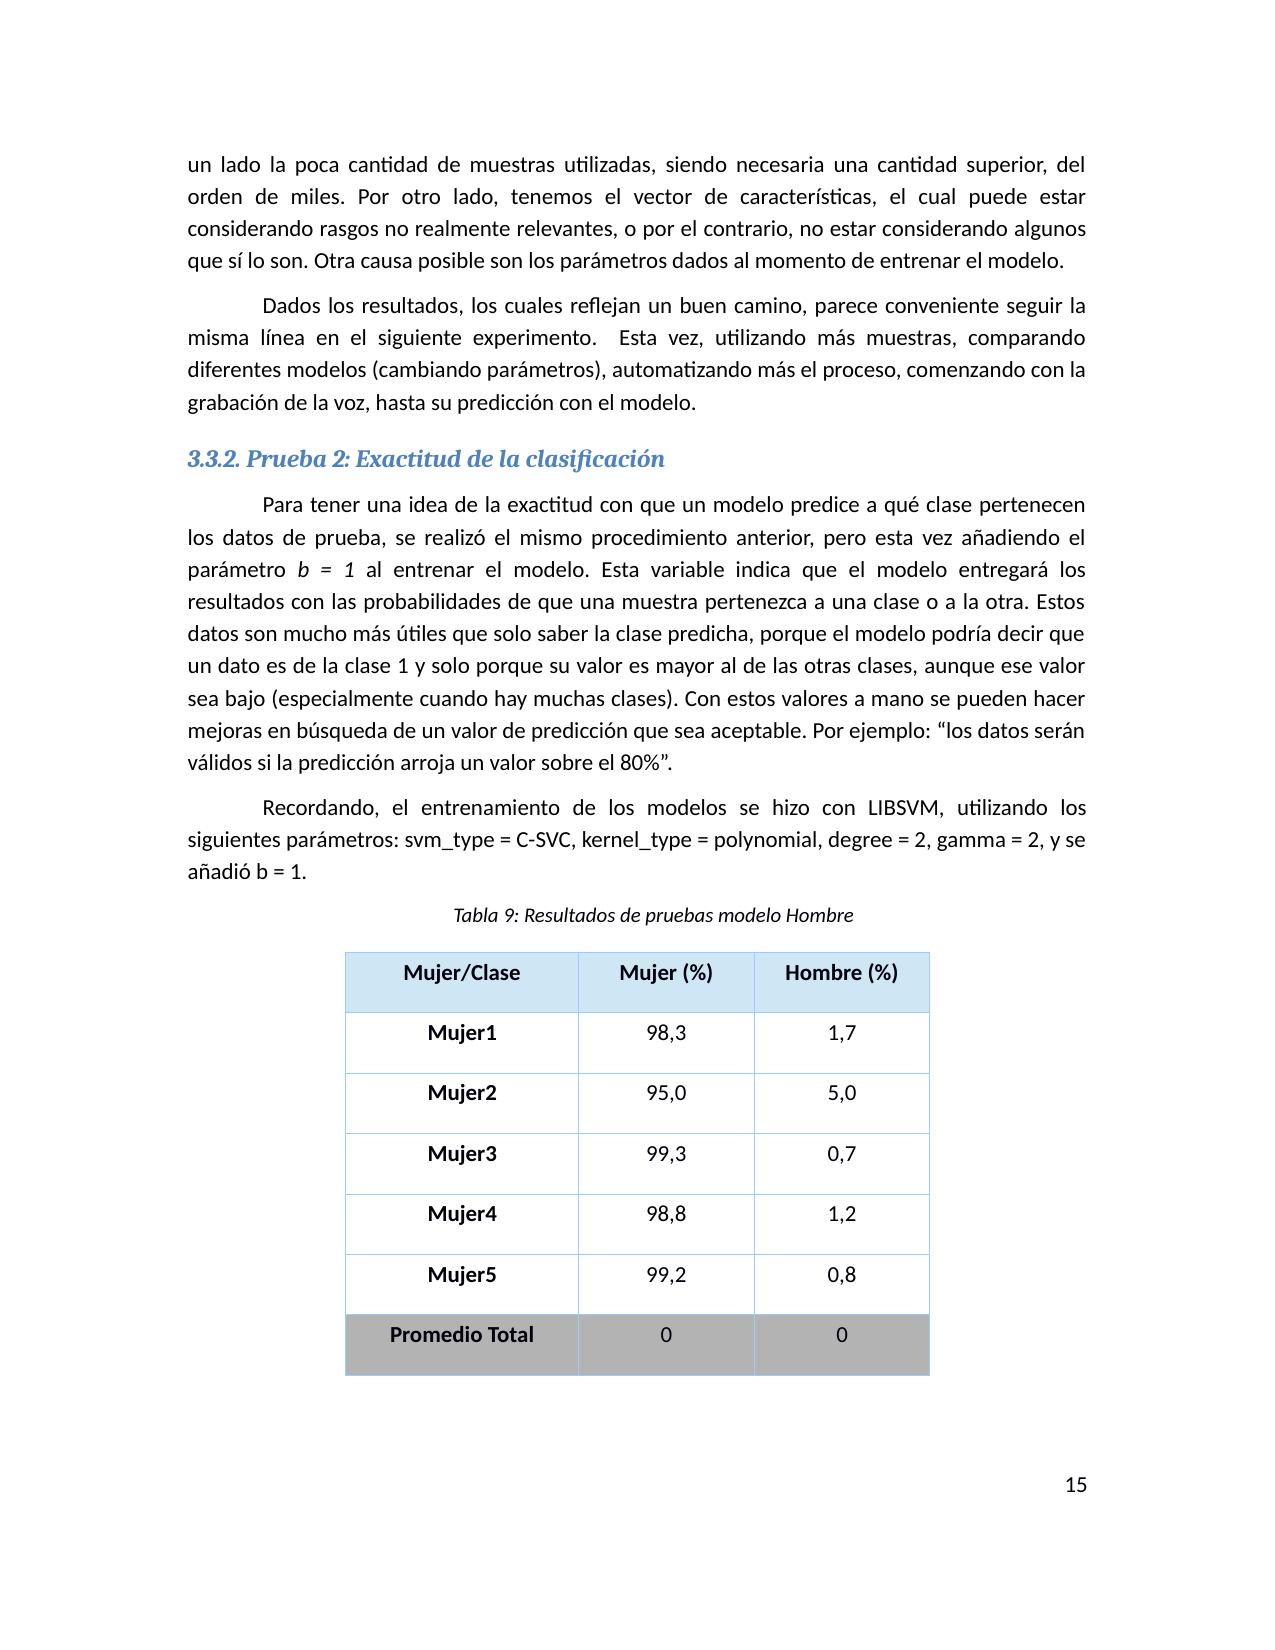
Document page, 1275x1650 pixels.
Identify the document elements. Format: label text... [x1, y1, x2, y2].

subtitle 3.3.2. Prueba 2: Exactitud de la clasificación [187, 445, 1087, 474]
list Tabla 9: Resultados de pruebas modelo Hombre [222, 902, 1087, 927]
table_cell 0,7 [755, 1134, 929, 1193]
table_header Mujer (%) [579, 953, 754, 1012]
table_cell 0,8 [755, 1255, 929, 1314]
table_cell 99,2 [579, 1255, 754, 1314]
text Para tener una idea de la exactitud con que un modelo predice a qué clase pertenecen los datos de prueba, se realizó el mismo procedimiento anterior, pero esta vez añadiendo el parámetro b = 1 al entrenar el modelo. Esta variable indica que el modelo entregará los resultados con las probabilidades de que una muestra pertenezca a una clase o a la otra. Estos datos son mucho más útiles que solo saber la clase predicha, porque el modelo podría decir que un dato es de la clase 1 y solo porque su valor es mayor al de las otras clases, aunque ese valor sea bajo (especialmente cuando hay muchas clases). Con estos valores a mano se pueden hacer mejoras en búsqueda de un valor de predicción que sea aceptable. Por ejemplo: “los datos serán válidos si la predicción arroja un valor sobre el 80%”. [187, 491, 1087, 776]
table_cell 99,3 [579, 1134, 754, 1193]
table_cell Mujer2 [346, 1074, 578, 1133]
table_cell 98,8 [579, 1195, 754, 1254]
table_cell 95,0 [579, 1074, 754, 1133]
table_cell Promedio Total [346, 1315, 578, 1375]
table_cell 1,88 [755, 1315, 929, 1375]
table_cell 5,0 [755, 1074, 929, 1133]
table_cell 98,3 [579, 1013, 754, 1073]
text un lado la poca cantidad de muestras utilizadas, siendo necesaria una cantidad superior, del orden de miles. Por otro lado, tenemos el vector de características, el cual puede estar considerando rasgos no realmente relevantes, o por el contrario, no estar considerando algunos que sí lo son. Otra causa posible son los parámetros dados al momento de entrenar el modelo. [187, 150, 1087, 274]
table_header Hombre (%) [755, 953, 929, 1012]
table_cell 1,7 [755, 1013, 929, 1073]
text Dados los resultados, los cuales reflejan un buen camino, parece conveniente seguir la misma línea en el siguiente experimento. Esta vez, utilizando más muestras, comparando diferentes modelos (cambiando parámetros), automatizando más el proceso, comenzando con la grabación de la voz, hasta su predicción con el modelo. [187, 291, 1087, 416]
table_cell 98,12 [579, 1315, 754, 1375]
table_cell Mujer1 [346, 1013, 578, 1073]
text Recordando, el entrenamiento de los modelos se hizo con LIBSVM, utilizando los siguientes parámetros: svm_type = C-SVC, kernel_type = polynomial, degree = 2, gamma = 2, y se añadió b = 1. [187, 793, 1087, 885]
table_cell Mujer3 [346, 1134, 578, 1193]
table_cell 1,2 [755, 1195, 929, 1254]
table_header Mujer/Clase [346, 953, 578, 1012]
table_cell Mujer5 [346, 1255, 578, 1314]
table_cell Mujer4 [346, 1195, 578, 1254]
